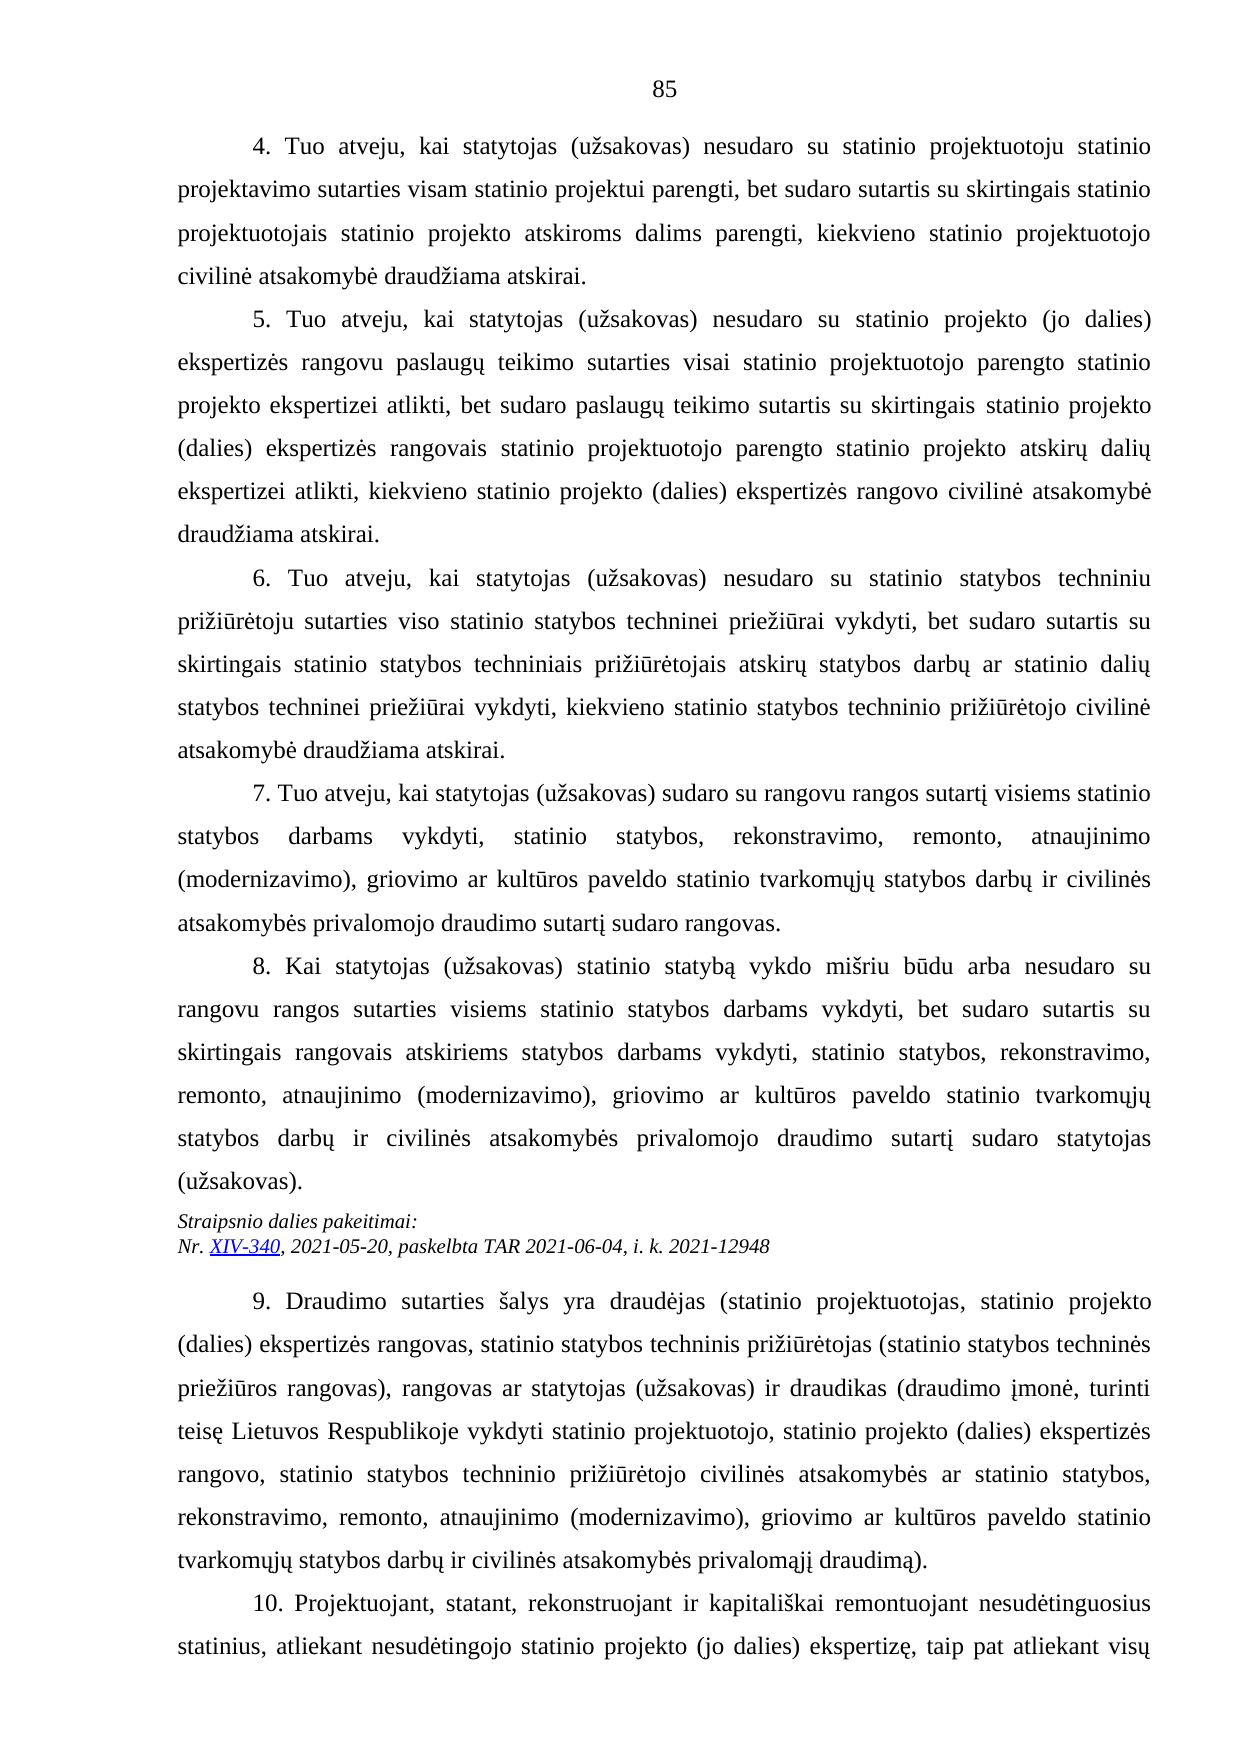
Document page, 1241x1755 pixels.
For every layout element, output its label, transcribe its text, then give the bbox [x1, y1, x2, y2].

text 4. Tuo atveju, kai statytojas (užsakovas) nesudaro su statinio projektuotoju statinio projektavimo sutarties visam statinio projektui parengti, bet sudaro sutartis su skirtingais statinio projektuotojais statinio projekto atskiroms dalims parengti, kiekvieno statinio projektuotojo civilinė atsakomybė draudžiama atskirai. [177, 131, 1152, 289]
text 9. Draudimo sutarties šalys yra draudėjas (statinio projektuotojas, statinio projekto (dalies) ekspertizės rangovas, statinio statybos techninis prižiūrėtojas (statinio statybos techninės priežiūros rangovas), rangovas ar statytojas (užsakovas) ir draudikas (draudimo įmonė, turinti teisę Lietuvos Respublikoje vykdyti statinio projektuotojo, statinio projekto (dalies) ekspertizės rangovo, statinio statybos techninio prižiūrėtojo civilinės atsakomybės ar statinio statybos, rekonstravimo, remonto, atnaujinimo (modernizavimo), griovimo ar kultūros paveldo statinio tvarkomųjų statybos darbų ir civilinės atsakomybės privalomąjį draudimą). [177, 1286, 1152, 1574]
text 8. Kai statytojas (užsakovas) statinio statybą vykdo mišriu būdu arba nesudaro su rangovu rangos sutarties visiems statinio statybos darbams vykdyti, bet sudaro sutartis su skirtingais rangovais atskiriems statybos darbams vykdyti, statinio statybos, rekonstravimo, remonto, atnaujinimo (modernizavimo), griovimo ar kultūros paveldo statinio tvarkomųjų statybos darbų ir civilinės atsakomybės privalomojo draudimo sutartį sudaro statytojas (užsakovas). [177, 951, 1152, 1195]
text 7. Tuo atveju, kai statytojas (užsakovas) sudaro su rangovu rangos sutartį visiems statinio statybos darbams vykdyti, statinio statybos, rekonstravimo, remonto, atnaujinimo (modernizavimo), griovimo ar kultūros paveldo statinio tvarkomųjų statybos darbų ir civilinės atsakomybės privalomojo draudimo sutartį sudaro rangovas. [177, 778, 1152, 936]
text 6. Tuo atveju, kai statytojas (užsakovas) nesudaro su statinio statybos techniniu prižiūrėtoju sutarties viso statinio statybos techninei priežiūrai vykdyti, bet sudaro sutartis su skirtingais statinio statybos techniniais prižiūrėtojais atskirų statybos darbų ar statinio dalių statybos techninei priežiūrai vykdyti, kiekvieno statinio statybos techninio prižiūrėtojo civilinė atsakomybė draudžiama atskirai. [177, 563, 1152, 764]
text 10. Projektuojant, statant, rekonstruojant ir kapitališkai remontuojant nesudėtinguosius statinius, atliekant nesudėtingojo statinio projekto (jo dalies) ekspertizę, taip pat atliekant visų [177, 1588, 1152, 1660]
text Nr. XIV-340, 2021-05-20, paskelbta TAR 2021-06-04, i. k. 2021-12948 [177, 1233, 1152, 1258]
text Straipsnio dalies pakeitimai: [177, 1209, 1152, 1233]
text 5. Tuo atveju, kai statytojas (užsakovas) nesudaro su statinio projekto (jo dalies) ekspertizės rangovu paslaugų teikimo sutarties visai statinio projektuotojo parengto statinio projekto ekspertizei atlikti, bet sudaro paslaugų teikimo sutartis su skirtingais statinio projekto (dalies) ekspertizės rangovais statinio projektuotojo parengto statinio projekto atskirų dalių ekspertizei atlikti, kiekvieno statinio projekto (dalies) ekspertizės rangovo civilinė atsakomybė draudžiama atskirai. [177, 304, 1152, 548]
